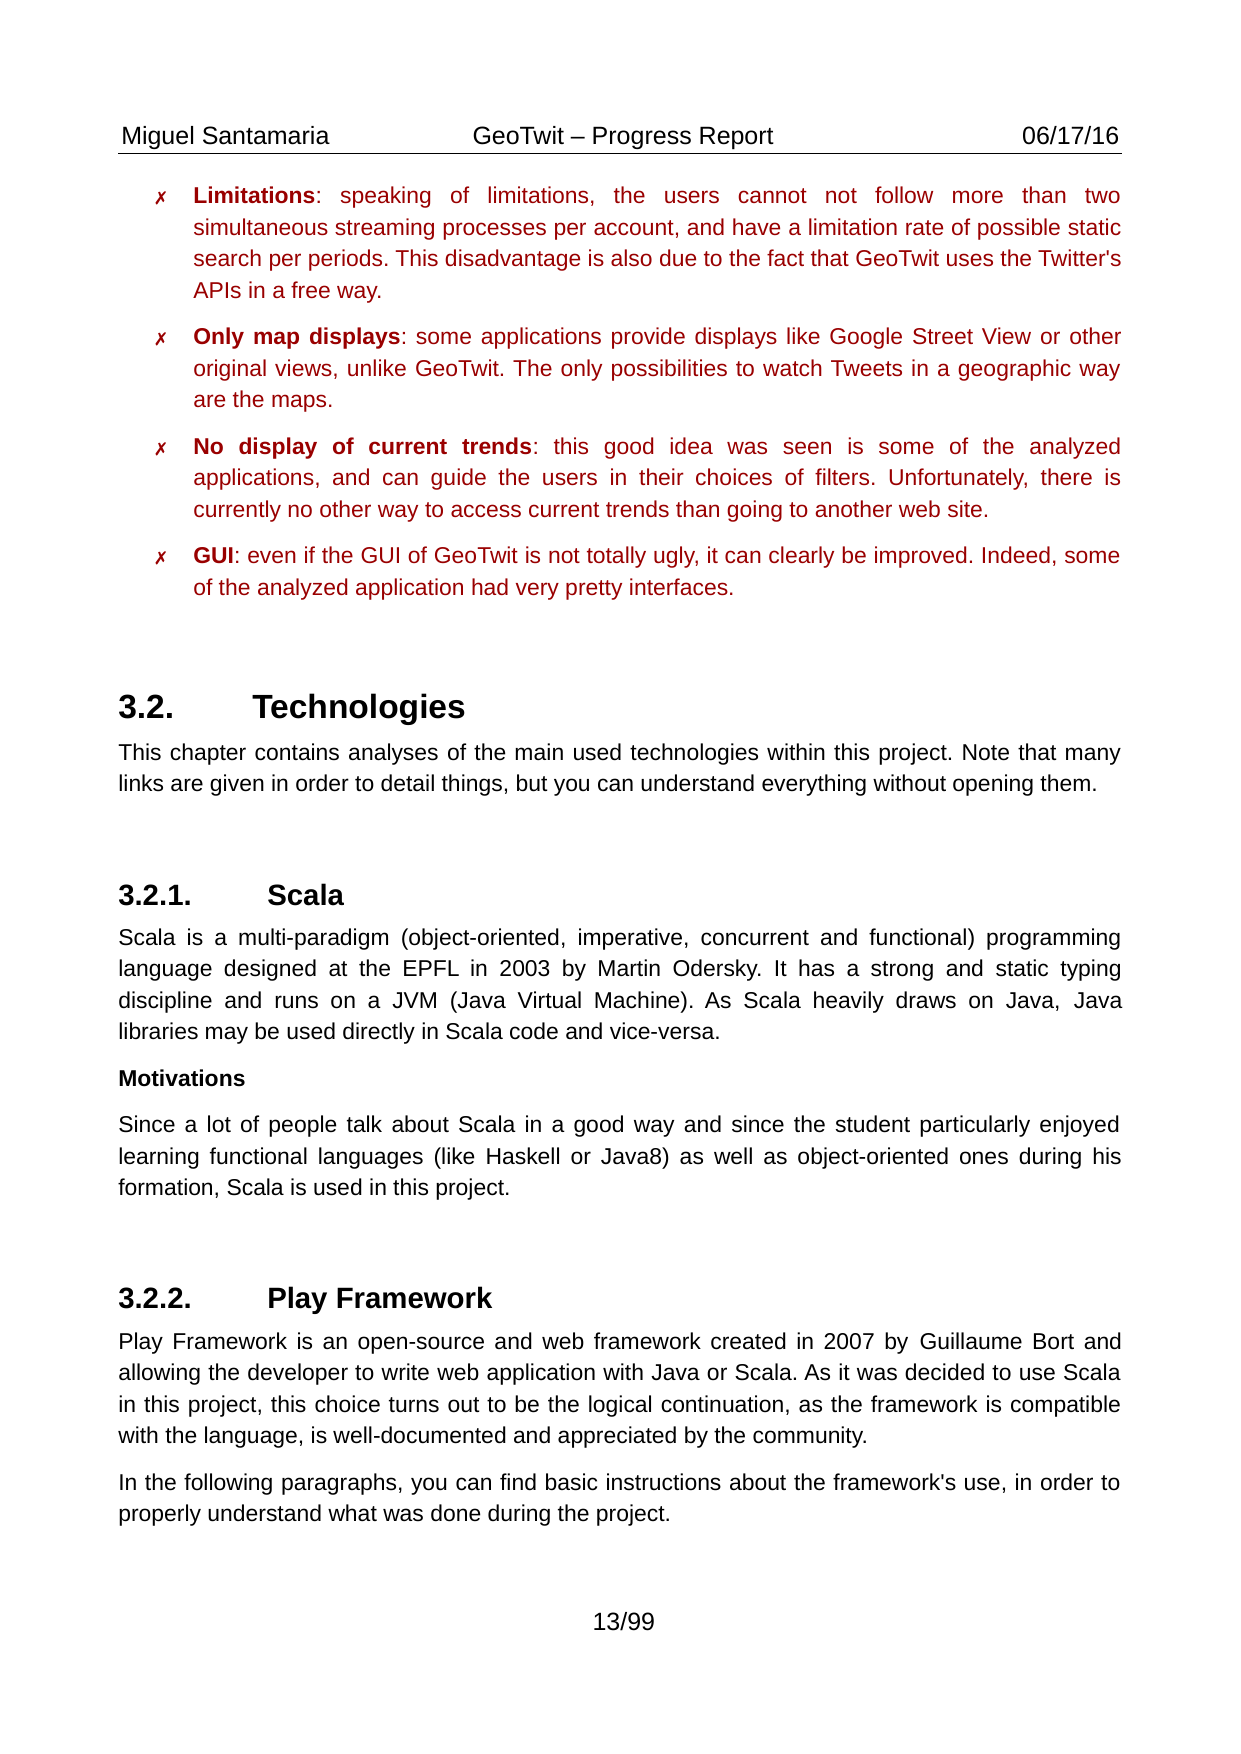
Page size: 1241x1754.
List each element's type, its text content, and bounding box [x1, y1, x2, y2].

subtitle Technologies [118, 687, 1122, 726]
text Since a lot of people talk about Scala in a good way and since the student particularly enjoyed learning functional languages (like Haskell or Java8) as well as object-oriented ones during his formation, Scala is used in this project. [118, 1111, 1122, 1201]
list Only map displays: some applications provide displays like Google Street View or other original views, unlike GeoTwit. The only possibilities to watch Tweets in a geographic way are the maps. [156, 323, 1122, 413]
text Play Framework is an open-source and web framework created in 2007 by Guillaume Bort and allowing the developer to write web application with Java or Scala. As it was decided to use Scala in this project, this choice turns out to be the logical continuation, as the framework is compatible with the language, is well-documented and appreciated by the community. [118, 1328, 1122, 1449]
text Motivations [118, 1065, 1122, 1091]
text Scala is a multi-paradigm (object-oriented, imperative, concurrent and functional) programming language designed at the EPFL in 2003 by Martin Odersky. It has a strong and static typing discipline and runs on a JVM (Java Virtual Machine). As Scala heavily draws on Java, Java libraries may be used directly in Scala code and vice-versa. [118, 924, 1122, 1045]
text In the following paragraphs, you can find basic instructions about the framework's use, in order to properly understand what was done during the project. [118, 1469, 1122, 1527]
list No display of current trends: this good idea was seen is some of the analyzed applications, and can guide the users in their choices of filters. Unfortunately, there is currently no other way to access current trends than going to another web site. [156, 433, 1122, 522]
list Limitations: speaking of limitations, the users cannot not follow more than two simultaneous streaming processes per account, and have a limitation rate of possible static search per periods. This disadvantage is also due to the fact that GeoTwit uses the Twitter's APIs in a free way. [156, 182, 1122, 303]
subtitle Play Framework [118, 1281, 1122, 1315]
subtitle Scala [118, 877, 1122, 911]
text This chapter contains analyses of the main used technologies within this project. Note that many links are given in order to detail things, but you can understand everything without opening them. [118, 738, 1122, 796]
list GUI: even if the GUI of GeoTwit is not totally ugly, it can clearly be improved. Indeed, some of the analyzed application had very pretty interfaces. [156, 542, 1122, 600]
